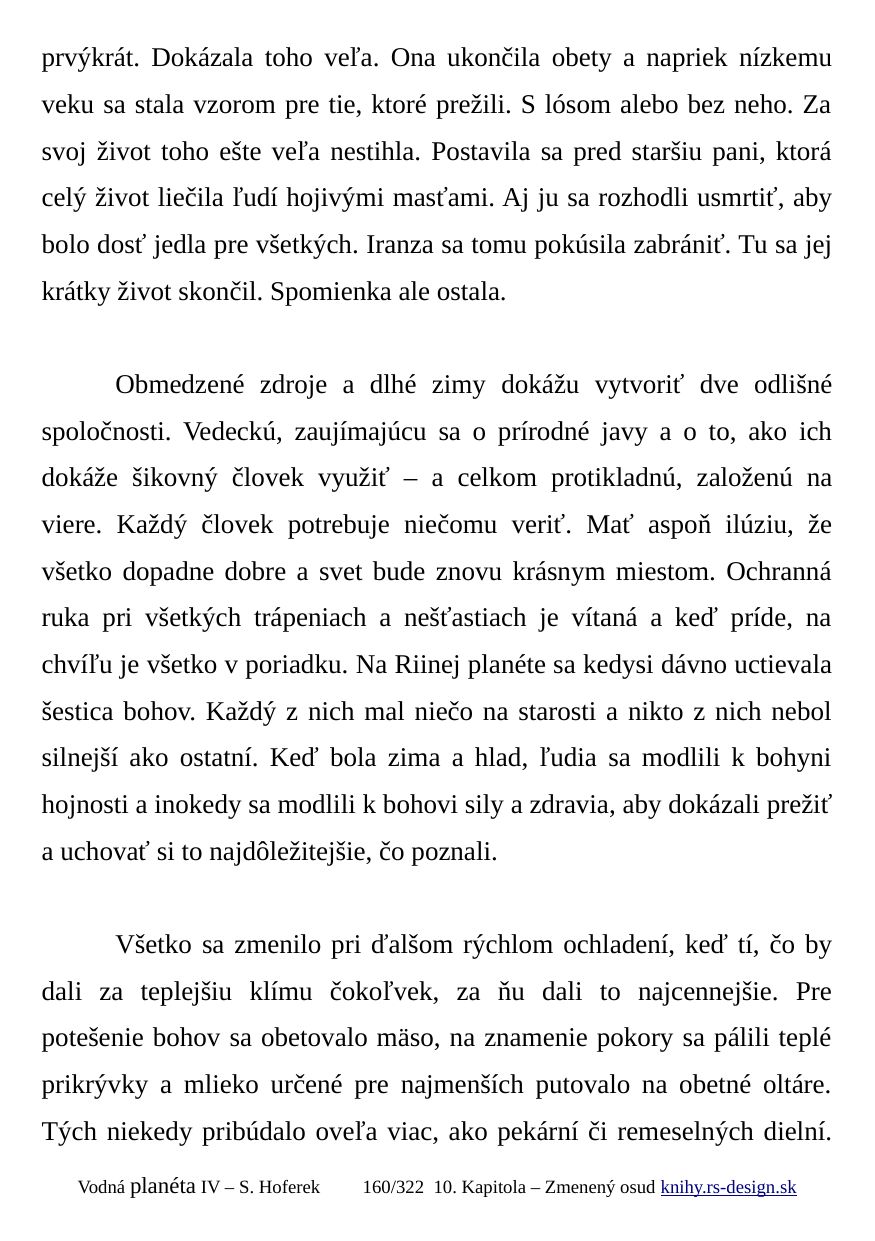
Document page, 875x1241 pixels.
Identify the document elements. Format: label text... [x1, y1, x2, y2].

text Obmedzené zdroje a dlhé zimy dokážu vytvoriť dve odlišné spoločnosti. Vedeckú, zaujímajúcu sa o prírodné javy a o to, ako ich dokáže šikovný človek využiť – a celkom protikladnú, založenú na viere. Každý človek potrebuje niečomu veriť. Mať aspoň ilúziu, že všetko dopadne dobre a svet bude znovu krásnym miestom. Ochranná ruka pri všetkých trápeniach a nešťastiach je vítaná a keď príde, na chvíľu je všetko v poriadku. Na Riinej planéte sa kedysi dávno uctievala šestica bohov. Každý z nich mal niečo na starosti a nikto z nich nebol silnejší ako ostatní. Keď bola zima a hlad, ľudia sa modlili k bohyni hojnosti a inokedy sa modlili k bohovi sily a zdravia, aby dokázali prežiť a uchovať si to najdôležitejšie, čo poznali. [41, 368, 833, 866]
text Všetko sa zmenilo pri ďalšom rýchlom ochladení, keď tí, čo by dali za teplejšiu klímu čokoľvek, za ňu dali to najcennejšie. Pre potešenie bohov sa obetovalo mäso, na znamenie pokory sa pálili teplé prikrývky a mlieko určené pre najmenších putovalo na obetné oltáre. Tých niekedy pribúdalo oveľa viac, ako pekární či remeselných dielní. [41, 928, 833, 1146]
text prvýkrát. Dokázala toho veľa. Ona ukončila obety a napriek nízkemu veku sa stala vzorom pre tie, ktoré prežili. S lósom alebo bez neho. Za svoj život toho ešte veľa nestihla. Postavila sa pred staršiu pani, ktorá celý život liečila ľudí hojivými masťami. Aj ju sa rozhodli usmrtiť, aby bolo dosť jedla pre všetkých. Iranza sa tomu pokúsila zabrániť. Tu sa jej krátky život skončil. Spomienka ale ostala. [41, 41, 833, 306]
